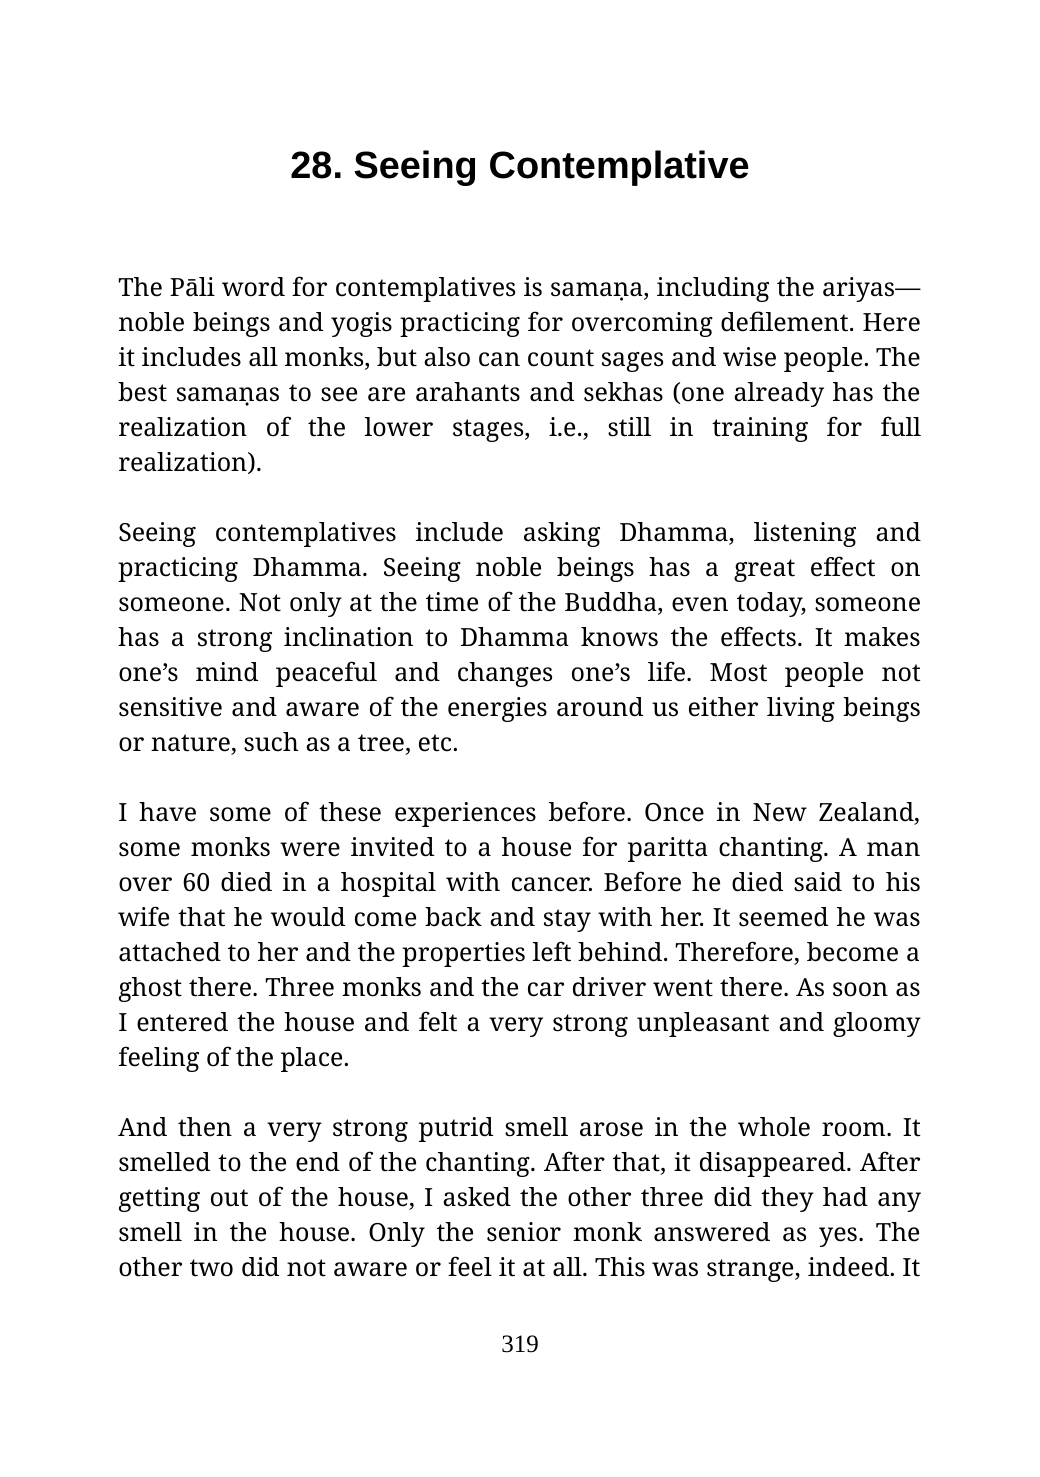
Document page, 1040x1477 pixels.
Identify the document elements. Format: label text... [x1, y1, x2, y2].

subtitle 28. Seeing Contemplative [118, 143, 922, 187]
text The Pāli word for contemplatives is samaṇa, including the ariyas—noble beings and yogis practicing for overcoming defilement. Here it includes all monks, but also can count sages and wise people. The best samaṇas to see are arahants and sekhas (one already has the realization of the lower stages, i.e., still in training for full realization). Seeing contemplatives include asking Dhamma, listening and practicing Dhamma. Seeing noble beings has a great effect on someone. Not only at the time of the Buddha, even today, someone has a strong inclination to Dhamma knows the effects. It makes one’s mind peaceful and changes one’s life. Most people not sensitive and aware of the energies around us either living beings or nature, such as a tree, etc. I have some of these experiences before. Once in New Zealand, some monks were invited to a house for paritta chanting. A man over 60 died in a hospital with cancer. Before he died said to his wife that he would come back and stay with her. It seemed he was attached to her and the properties left behind. Therefore, become a ghost there. Three monks and the car driver went there. As soon as I entered the house and felt a very strong unpleasant and gloomy feeling of the place. And then a very strong putrid smell arose in the whole room. It smelled to the end of the chanting. After that, it disappeared. After getting out of the house, I asked the other three did they had any smell in the house. Only the senior monk answered as yes. The other two did not aware or feel it at all. This was strange, indeed. It [118, 268, 922, 1283]
